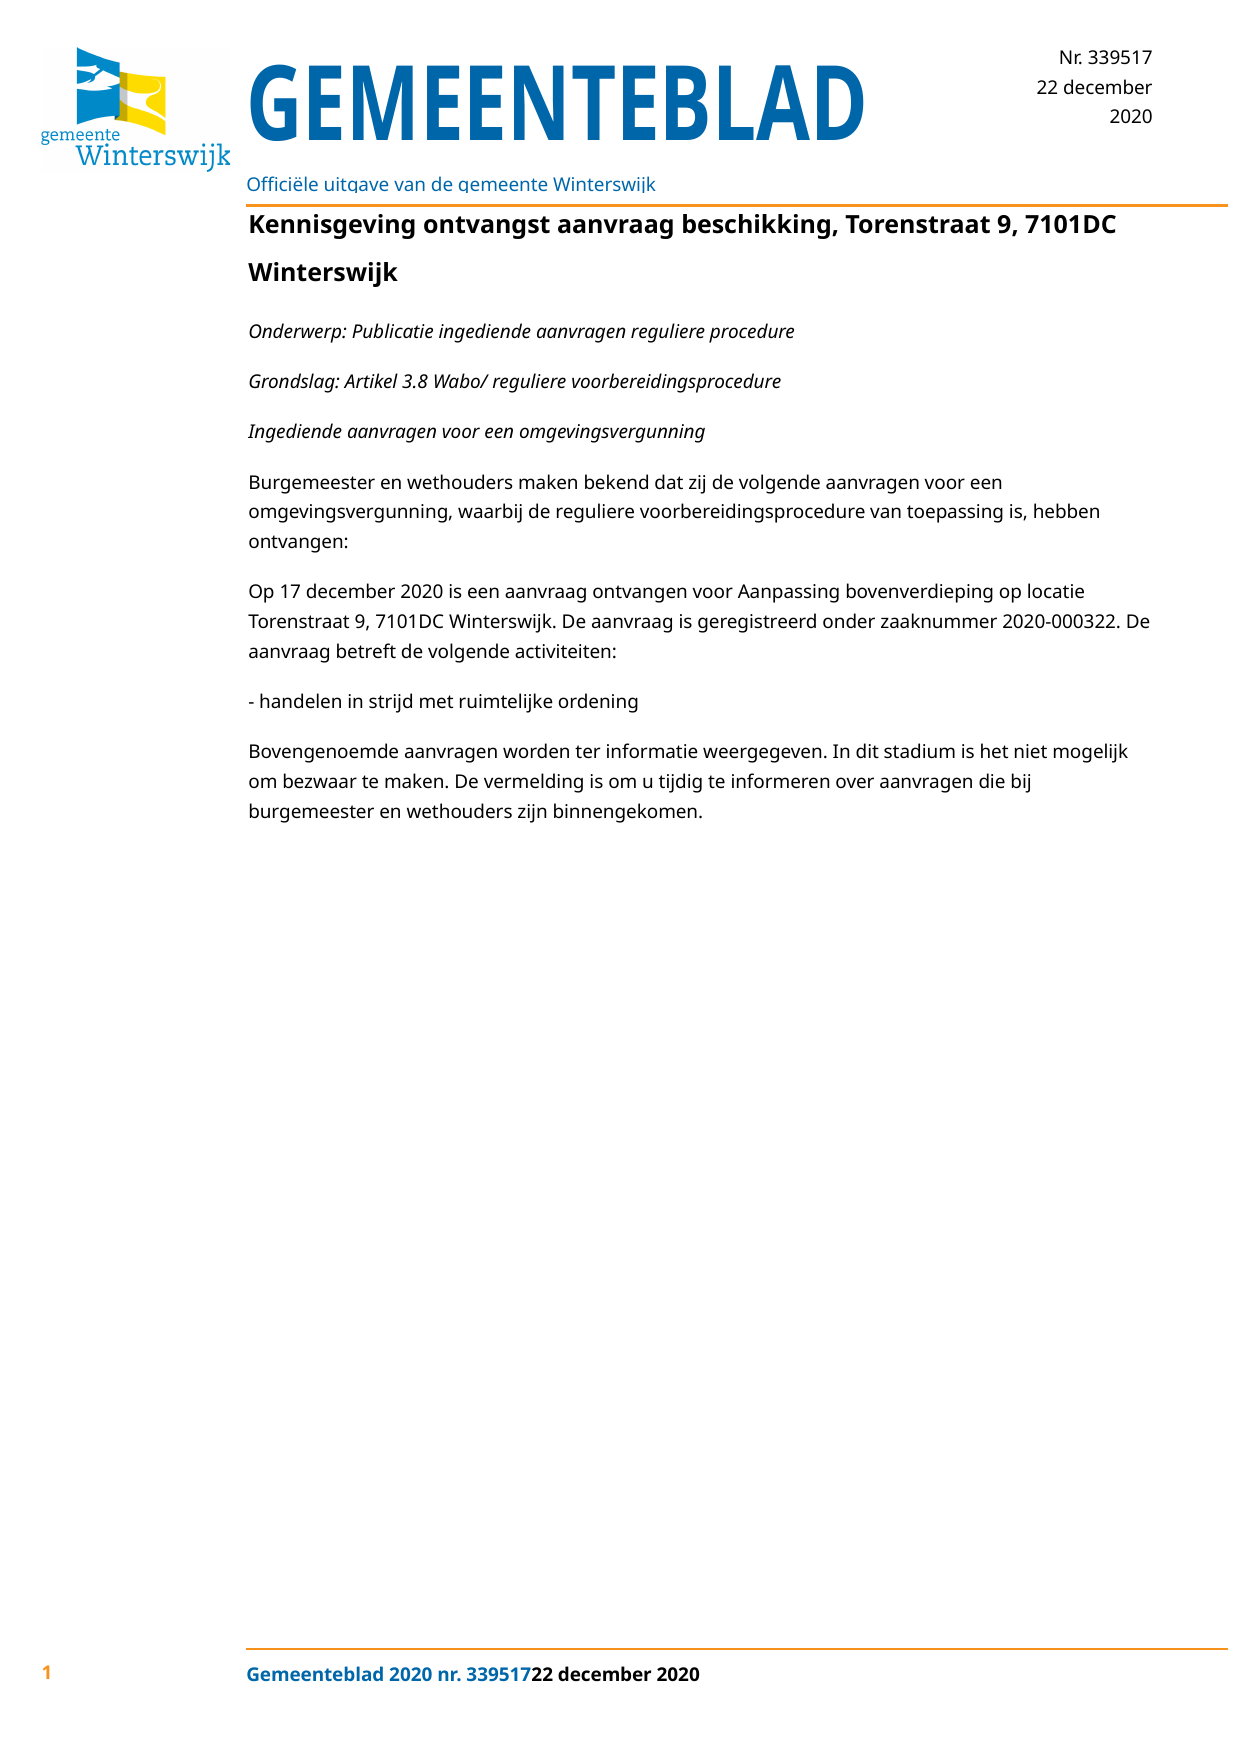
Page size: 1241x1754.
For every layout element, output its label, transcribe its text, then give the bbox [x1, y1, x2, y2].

picture [41, 47, 231, 172]
text Op 17 december 2020 is een aanvraag ontvangen voor Aanpassing bovenverdieping op locatie Torenstraat 9, 7101DC Winterswijk. De aanvraag is geregistreerd onder zaaknummer 2020-000322. De aanvraag betreft de volgende activiteiten: [248, 579, 1152, 664]
text Grondslag: Artikel 3.8 Wabo/ reguliere voorbereidingsprocedure [248, 368, 1152, 394]
text Kennisgeving ontvangst aanvraag beschikking, Torenstraat 9, 7101DC Winterswijk [248, 207, 1152, 288]
text Onderwerp: Publicatie ingediende aanvragen reguliere procedure [248, 318, 1152, 344]
text - handelen in strijd met ruimtelijke ordening [248, 688, 1152, 714]
text Burgemeester en wethouders maken bekend dat zij de volgende aanvragen voor een omgevingsvergunning, waarbij de reguliere voorbereidingsprocedure van toepassing is, hebben ontvangen: [248, 469, 1152, 554]
picture [225, 153, 231, 162]
text Ingediende aanvragen voor een omgevingsvergunning [248, 419, 1152, 444]
text Bovengenoemde aanvragen worden ter informatie weergegeven. In dit stadium is het niet mogelijk om bezwaar te maken. De vermelding is om u tijdig te informeren over aanvragen die bij burgemeester en wethouders zijn binnengekomen. [248, 739, 1152, 824]
